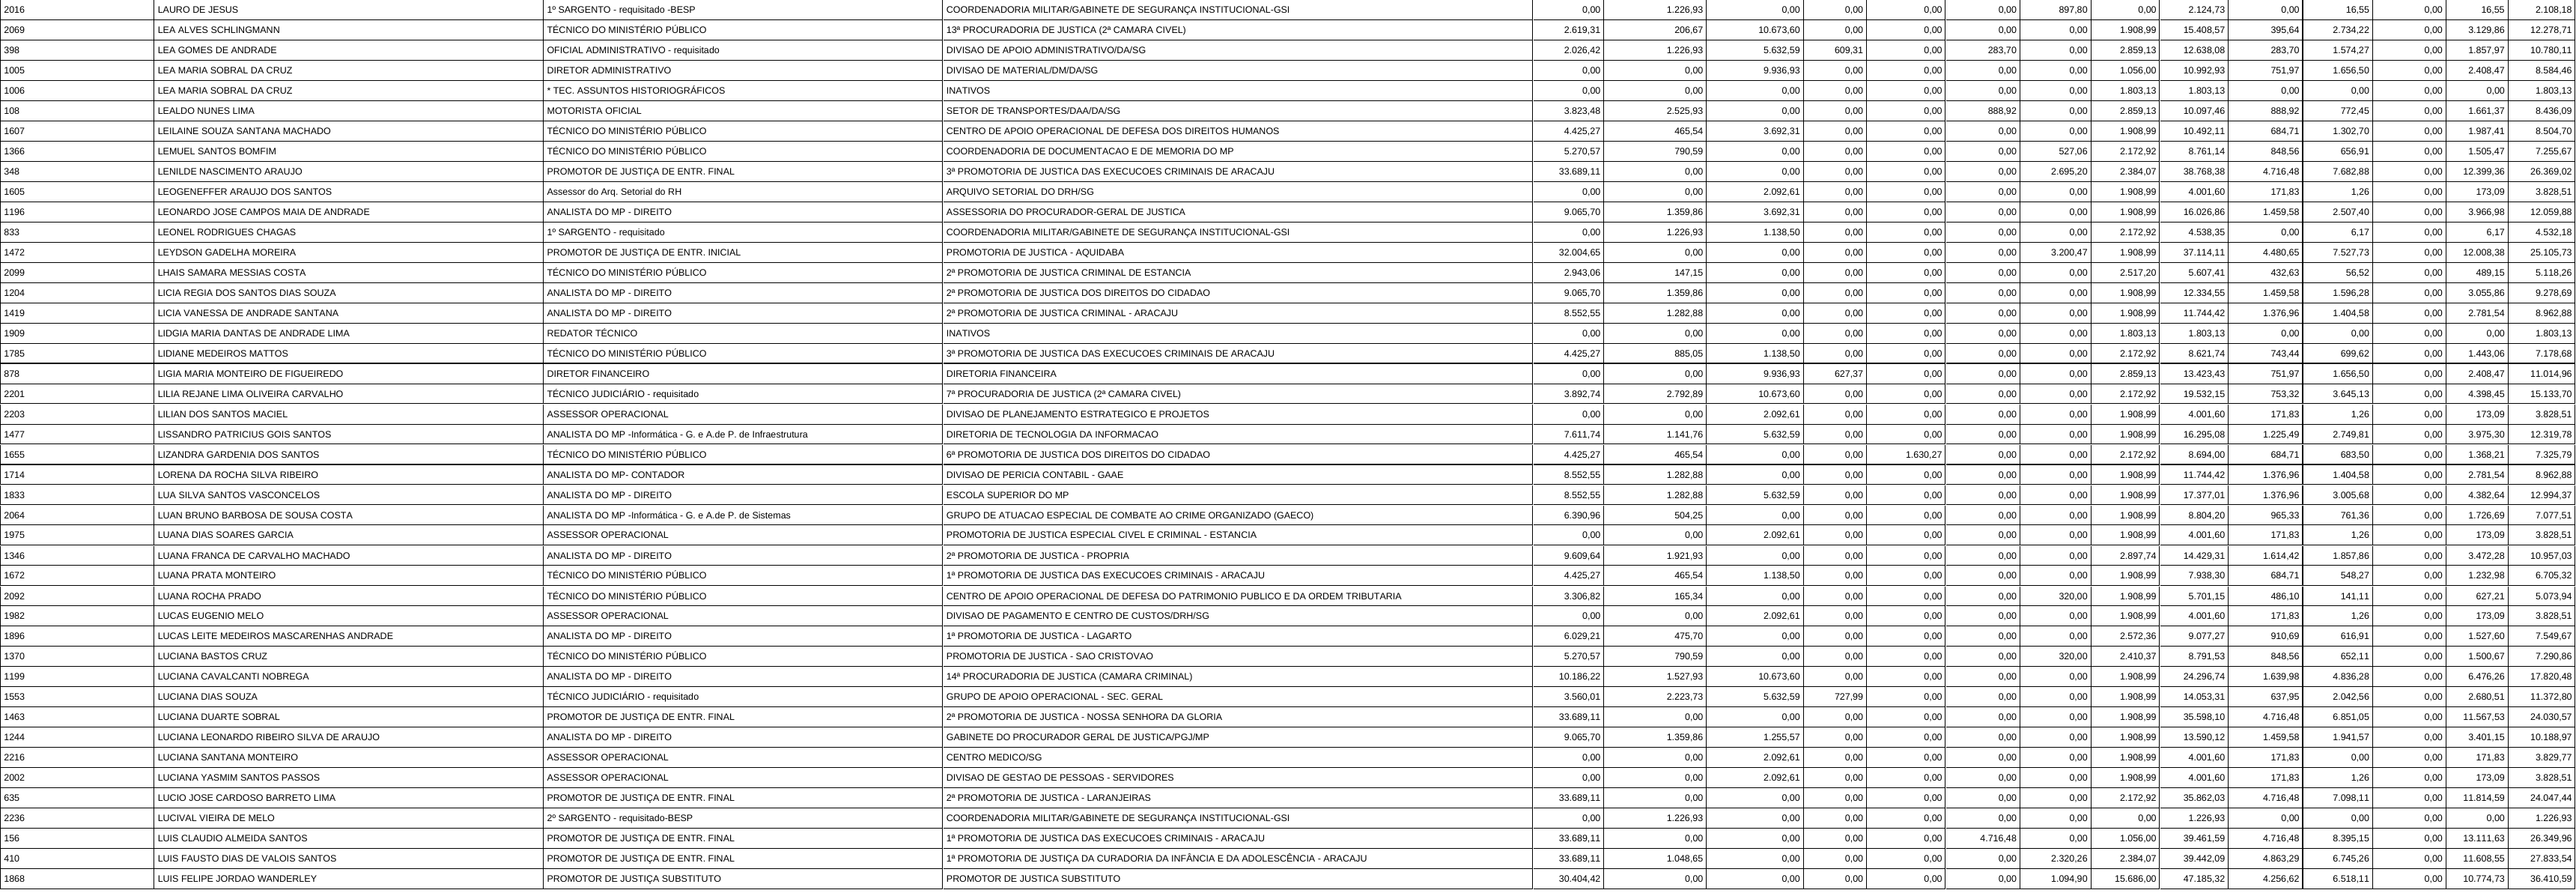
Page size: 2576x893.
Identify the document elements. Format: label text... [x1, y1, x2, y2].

table_cell 0,00 [2373, 445, 2446, 464]
table_cell 1.368,21 [2446, 445, 2508, 464]
table_cell TÉCNICO DO MINISTÉRIO PÚBLICO [544, 587, 942, 605]
table_cell 0,00 [1867, 626, 1945, 646]
table_cell 2.092,61 [1707, 768, 1803, 787]
table_cell 0,00 [2373, 606, 2446, 626]
table_cell 0,00 [1804, 727, 1866, 747]
table_cell 3.828,51 [2509, 606, 2575, 626]
table_cell 24.030,57 [2509, 707, 2575, 727]
table_header 0,00 [1804, 0, 1866, 19]
table_cell 1,26 [2303, 182, 2372, 202]
table_cell 11.744,42 [2160, 465, 2228, 484]
table_cell 13.111,63 [2446, 829, 2508, 848]
table_cell 1.941,57 [2303, 727, 2372, 747]
table_cell ASSESSOR OPERACIONAL [544, 525, 942, 545]
table_cell ESCOLA SUPERIOR DO MP [944, 485, 1532, 504]
table_cell 4.001,60 [2160, 768, 2228, 787]
table_cell 465,54 [1604, 121, 1706, 141]
table_cell 885,05 [1604, 344, 1706, 363]
table_cell 0,00 [1707, 506, 1803, 524]
table_cell 4.398,45 [2446, 384, 2508, 403]
table_cell 33.689,11 [1534, 829, 1603, 848]
table_cell 2.897,74 [2092, 546, 2159, 565]
table_header 0,00 [1946, 0, 2020, 19]
table_cell 0,00 [2373, 344, 2446, 363]
table_cell 1.908,99 [2092, 506, 2159, 524]
table_cell 0,00 [2373, 202, 2446, 222]
table_cell 0,00 [2373, 405, 2446, 424]
table_cell 0,00 [1946, 869, 2020, 889]
table_cell 10.673,60 [1707, 20, 1803, 40]
table_cell 1896 [1, 626, 154, 646]
table_cell SETOR DE TRANSPORTES/DAA/DA/SG [944, 101, 1532, 121]
table_cell 35.862,03 [2160, 788, 2228, 808]
table_cell 0,00 [2303, 81, 2372, 100]
table_cell 38.768,38 [2160, 162, 2228, 181]
table_cell 833 [1, 223, 154, 242]
table_cell 0,00 [1867, 283, 1945, 303]
table_cell 0,00 [1707, 808, 1803, 828]
table_cell 751,97 [2229, 364, 2302, 384]
table_cell 878 [1, 364, 154, 384]
table_cell 4.001,60 [2160, 525, 2228, 545]
table_cell 3.129,86 [2446, 20, 2508, 40]
table_cell DIVISAO DE APOIO ADMINISTRATIVO/DA/SG [944, 40, 1532, 60]
table_cell 0,00 [1604, 829, 1706, 848]
table_cell 0,00 [2373, 81, 2446, 100]
table_cell 965,33 [2229, 506, 2302, 524]
table_header 0,00 [1534, 0, 1603, 19]
table_cell 4.538,35 [2160, 223, 2228, 242]
table_cell 0,00 [1707, 303, 1803, 323]
table_cell 32.004,65 [1534, 243, 1603, 262]
table_cell 0,00 [1804, 344, 1866, 363]
table_cell 11.608,55 [2446, 849, 2508, 868]
table_cell 1ª PROMOTORIA DE JUSTIÇA DA CURADORIA DA INFÂNCIA E DA ADOLESCÊNCIA - ARACAJU [944, 849, 1532, 868]
table_cell 0,00 [2373, 525, 2446, 545]
table_cell 1472 [1, 243, 154, 262]
table_cell 2.320,26 [2020, 849, 2091, 868]
table_cell 0,00 [1804, 81, 1866, 100]
table_cell 0,00 [1804, 243, 1866, 262]
table_cell 0,00 [1534, 405, 1603, 424]
table_cell 171,83 [2229, 768, 2302, 787]
table_cell 0,00 [1804, 263, 1866, 282]
table_cell 147,15 [1604, 263, 1706, 282]
table_cell 0,00 [1867, 647, 1945, 666]
table_cell 4.863,29 [2229, 849, 2302, 868]
table_cell 0,00 [2373, 223, 2446, 242]
table_cell LEONEL RODRIGUES CHAGAS [154, 223, 543, 242]
table_cell 4.480,65 [2229, 243, 2302, 262]
table_cell 2.943,06 [1534, 263, 1603, 282]
table_cell 13.590,12 [2160, 727, 2228, 747]
table_cell 0,00 [1946, 364, 2020, 384]
table_cell 4.382,64 [2446, 485, 2508, 504]
table_cell 283,70 [2229, 40, 2302, 60]
table_cell 0,00 [2020, 788, 2091, 808]
table_cell 0,00 [2373, 647, 2446, 666]
table_cell 0,00 [2229, 808, 2302, 828]
table_cell 0,00 [2373, 324, 2446, 343]
table_cell 9.278,69 [2509, 283, 2575, 303]
table_cell 609,31 [1804, 40, 1866, 60]
table_cell 1.908,99 [2092, 485, 2159, 504]
table_cell 1.630,27 [1867, 445, 1945, 464]
table_cell 0,00 [1804, 202, 1866, 222]
table_cell 465,54 [1604, 566, 1706, 585]
table_cell 0,00 [1867, 364, 1945, 384]
table_cell 4.001,60 [2160, 182, 2228, 202]
table_cell 0,00 [1804, 748, 1866, 767]
table_cell 2ª PROMOTORIA DE JUSTICA - LARANJEIRAS [944, 788, 1532, 808]
table_cell 1.908,99 [2092, 202, 2159, 222]
table_cell LEONARDO JOSE CAMPOS MAIA DE ANDRADE [154, 202, 543, 222]
table_cell 5.632,59 [1707, 40, 1803, 60]
table_cell 0,00 [1946, 587, 2020, 605]
table_header 1º SARGENTO - requisitado -BESP [544, 0, 942, 19]
table_cell 1.656,50 [2303, 364, 2372, 384]
table_cell 0,00 [1804, 525, 1866, 545]
table_cell 1.908,99 [2092, 182, 2159, 202]
table_cell 0,00 [2373, 303, 2446, 323]
table_cell 0,00 [2373, 61, 2446, 80]
table_cell TÉCNICO DO MINISTÉRIO PÚBLICO [544, 445, 942, 464]
table_cell 1.908,99 [2092, 20, 2159, 40]
table_cell 0,00 [1946, 445, 2020, 464]
table_cell 1.908,99 [2092, 727, 2159, 747]
table_cell 0,00 [1867, 727, 1945, 747]
table_cell 171,83 [2446, 748, 2508, 767]
table_cell 0,00 [1534, 182, 1603, 202]
table_cell 0,00 [2373, 162, 2446, 181]
table_cell 0,00 [2373, 364, 2446, 384]
table_cell 0,00 [1867, 121, 1945, 141]
table_cell 0,00 [1707, 587, 1803, 605]
table_cell 395,64 [2229, 20, 2302, 40]
table_cell 0,00 [1946, 788, 2020, 808]
table_cell 486,10 [2229, 587, 2302, 605]
table_cell 171,83 [2229, 525, 2302, 545]
table_cell 10.774,73 [2446, 869, 2508, 889]
table_cell 0,00 [2373, 566, 2446, 585]
table_cell 0,00 [1946, 566, 2020, 585]
table_cell 0,00 [2020, 465, 2091, 484]
table_cell 0,00 [1604, 606, 1706, 626]
table_cell 2.749,81 [2303, 425, 2372, 444]
table_cell 4.425,27 [1534, 445, 1603, 464]
table_cell LEYDSON GADELHA MOREIRA [154, 243, 543, 262]
table_cell 1.138,50 [1707, 566, 1803, 585]
table_cell ANALISTA DO MP -Informática - G. e A.de P. de Infraestrutura [544, 425, 942, 444]
table_cell 0,00 [2373, 587, 2446, 605]
table_cell 0,00 [2373, 788, 2446, 808]
table_cell INATIVOS [944, 324, 1532, 343]
table_cell 2.680,51 [2446, 687, 2508, 706]
table_cell 0,00 [2373, 808, 2446, 828]
table_cell 656,91 [2303, 142, 2372, 161]
table_cell OFICIAL ADMINISTRATIVO - requisitado [544, 40, 942, 60]
table_cell 1.987,41 [2446, 121, 2508, 141]
table_cell 24.047,44 [2509, 788, 2575, 808]
table_cell ANALISTA DO MP - DIREITO [544, 303, 942, 323]
table_cell 0,00 [2020, 525, 2091, 545]
table_cell 0,00 [1867, 587, 1945, 605]
table_cell 0,00 [1604, 324, 1706, 343]
table_cell 10.492,11 [2160, 121, 2228, 141]
table_cell 0,00 [1707, 647, 1803, 666]
table_header 2.108,18 [2509, 0, 2575, 19]
table_cell 1.282,88 [1604, 465, 1706, 484]
table_header 16,55 [2446, 0, 2508, 19]
table_cell 0,00 [2020, 364, 2091, 384]
table_cell 5.607,41 [2160, 263, 2228, 282]
table_cell 0,00 [1946, 727, 2020, 747]
table_cell 0,00 [1707, 788, 1803, 808]
table_cell 0,00 [1946, 485, 2020, 504]
table_cell 15.686,00 [2092, 869, 2159, 889]
table_cell 2.172,92 [2092, 344, 2159, 363]
table_cell 2.092,61 [1707, 748, 1803, 767]
table_cell 1.857,86 [2303, 546, 2372, 565]
table_header 897,80 [2020, 0, 2091, 19]
table_cell 39.442,09 [2160, 849, 2228, 868]
table_cell 1.141,76 [1604, 425, 1706, 444]
table_cell 173,09 [2446, 405, 2508, 424]
table_cell 0,00 [1946, 324, 2020, 343]
table_cell LUCIANA SANTANA MONTEIRO [154, 748, 543, 767]
table_cell 0,00 [1867, 324, 1945, 343]
table_cell 1.404,58 [2303, 465, 2372, 484]
table_cell 173,09 [2446, 525, 2508, 545]
table_cell 0,00 [1604, 243, 1706, 262]
table_cell TÉCNICO DO MINISTÉRIO PÚBLICO [544, 263, 942, 282]
table_cell 4.716,48 [2229, 162, 2302, 181]
table_cell 1982 [1, 606, 154, 626]
table_cell 1.908,99 [2092, 283, 2159, 303]
table_cell 4.425,27 [1534, 121, 1603, 141]
table_cell 0,00 [2303, 748, 2372, 767]
table_cell 504,25 [1604, 506, 1706, 524]
table_cell 0,00 [1534, 748, 1603, 767]
table_cell 1.505,47 [2446, 142, 2508, 161]
table_cell 0,00 [1946, 748, 2020, 767]
table_cell 0,00 [2020, 566, 2091, 585]
table_cell LUCAS LEITE MEDEIROS MASCARENHAS ANDRADE [154, 626, 543, 646]
table_cell CENTRO MEDICO/SG [944, 748, 1532, 767]
table_cell 0,00 [1946, 606, 2020, 626]
table_cell 1244 [1, 727, 154, 747]
table_cell 2.092,61 [1707, 525, 1803, 545]
table_cell 0,00 [1707, 243, 1803, 262]
table_cell 0,00 [2020, 748, 2091, 767]
table_cell COORDENADORIA MILITAR/GABINETE DE SEGURANÇA INSTITUCIONAL-GSI [944, 223, 1532, 242]
table_cell 1.574,27 [2303, 40, 2372, 60]
table_cell 108 [1, 101, 154, 121]
table_cell 0,00 [1604, 182, 1706, 202]
table_cell 0,00 [1867, 384, 1945, 403]
table_cell 0,00 [1534, 81, 1603, 100]
table_cell 1ª PROMOTORIA DE JUSTICA - LAGARTO [944, 626, 1532, 646]
table_cell 0,00 [1804, 647, 1866, 666]
table_cell 1607 [1, 121, 154, 141]
table_cell 888,92 [1946, 101, 2020, 121]
table_cell 0,00 [2020, 202, 2091, 222]
table_cell 3.645,13 [2303, 384, 2372, 403]
table_cell 15.408,57 [2160, 20, 2228, 40]
table_cell DIVISAO DE PERICIA CONTABIL - GAAE [944, 465, 1532, 484]
table_cell 0,00 [1867, 20, 1945, 40]
table_cell 26.369,02 [2509, 162, 2575, 181]
table_cell 0,00 [1867, 707, 1945, 727]
table_cell LUANA DIAS SOARES GARCIA [154, 525, 543, 545]
table_cell 17.820,48 [2509, 667, 2575, 686]
table_cell LUCIANA DUARTE SOBRAL [154, 707, 543, 727]
table_cell 0,00 [1707, 324, 1803, 343]
table_cell 4.836,28 [2303, 667, 2372, 686]
table_cell 0,00 [2020, 707, 2091, 727]
table_cell 0,00 [1804, 142, 1866, 161]
table_cell 1.302,70 [2303, 121, 2372, 141]
table_cell 1005 [1, 61, 154, 80]
table_cell INATIVOS [944, 81, 1532, 100]
table_cell 4.716,48 [2229, 707, 2302, 727]
table_cell 1366 [1, 142, 154, 161]
table_cell 1.803,13 [2160, 324, 2228, 343]
table_cell ANALISTA DO MP - DIREITO [544, 727, 942, 747]
table_cell 0,00 [2373, 707, 2446, 727]
table_cell 0,00 [1867, 788, 1945, 808]
table_cell LEMUEL SANTOS BOMFIM [154, 142, 543, 161]
table_cell 2.172,92 [2092, 445, 2159, 464]
table_cell LUCIO JOSE CARDOSO BARRETO LIMA [154, 788, 543, 808]
table_cell 0,00 [2373, 283, 2446, 303]
table_cell 0,00 [1946, 667, 2020, 686]
table_cell 12.278,71 [2509, 20, 2575, 40]
table_cell 0,00 [1946, 808, 2020, 828]
table_cell 4.425,27 [1534, 344, 1603, 363]
table_cell 3.472,28 [2446, 546, 2508, 565]
table_cell 2.172,92 [2092, 223, 2159, 242]
table_cell 1553 [1, 687, 154, 706]
table_cell 0,00 [2020, 808, 2091, 828]
table_cell 3.005,68 [2303, 485, 2372, 504]
table_cell 0,00 [1804, 182, 1866, 202]
table_cell 1.056,00 [2092, 61, 2159, 80]
table_cell 1.226,93 [2160, 808, 2228, 828]
table_cell 616,91 [2303, 626, 2372, 646]
table_cell 12.334,55 [2160, 283, 2228, 303]
table_cell 1.908,99 [2092, 405, 2159, 424]
table_cell 0,00 [1804, 626, 1866, 646]
table_cell 8.962,88 [2509, 303, 2575, 323]
table_cell 0,00 [1946, 707, 2020, 727]
table_cell 0,00 [1867, 243, 1945, 262]
table_cell 10.673,60 [1707, 384, 1803, 403]
table_cell 5.632,59 [1707, 425, 1803, 444]
table_cell 0,00 [2373, 142, 2446, 161]
table_cell 1.908,99 [2092, 667, 2159, 686]
table_cell LUANA PRATA MONTEIRO [154, 566, 543, 585]
table_cell 8.962,88 [2509, 465, 2575, 484]
table_cell 0,00 [1707, 626, 1803, 646]
table_cell 206,67 [1604, 20, 1706, 40]
table_header COORDENADORIA MILITAR/GABINETE DE SEGURANÇA INSTITUCIONAL-GSI [944, 0, 1532, 19]
table_cell LILIAN DOS SANTOS MACIEL [154, 405, 543, 424]
table_cell 0,00 [2373, 829, 2446, 848]
table_cell 1.459,58 [2229, 727, 2302, 747]
table_cell 0,00 [1946, 525, 2020, 545]
table_cell LUA SILVA SANTOS VASCONCELOS [154, 485, 543, 504]
table_cell 8.436,09 [2509, 101, 2575, 121]
table_cell 0,00 [2020, 687, 2091, 706]
table_cell 0,00 [2373, 243, 2446, 262]
table_cell 0,00 [1867, 849, 1945, 868]
table_cell 4.716,48 [2229, 788, 2302, 808]
table_cell 0,00 [2446, 324, 2508, 343]
table_cell 0,00 [2446, 808, 2508, 828]
table_cell 1006 [1, 81, 154, 100]
table_cell 1204 [1, 283, 154, 303]
table_cell 0,00 [1946, 162, 2020, 181]
table_cell 0,00 [2229, 81, 2302, 100]
table_cell ASSESSOR OPERACIONAL [544, 606, 942, 626]
table_cell 0,00 [1804, 506, 1866, 524]
table_cell LHAIS SAMARA MESSIAS COSTA [154, 263, 543, 282]
table_cell 0,00 [2020, 263, 2091, 282]
table_cell 727,99 [1804, 687, 1866, 706]
table_cell 527,06 [2020, 142, 2091, 161]
table_cell Assessor do Arq. Setorial do RH [544, 182, 942, 202]
table_cell 2.572,36 [2092, 626, 2159, 646]
table_cell 1.803,13 [2160, 81, 2228, 100]
table_cell 1605 [1, 182, 154, 202]
table_cell LIZANDRA GARDENIA DOS SANTOS [154, 445, 543, 464]
table_cell LUAN BRUNO BARBOSA DE SOUSA COSTA [154, 506, 543, 524]
table_cell 0,00 [2373, 667, 2446, 686]
table_cell 7.527,73 [2303, 243, 2372, 262]
table_cell 56,52 [2303, 263, 2372, 282]
table_cell TÉCNICO JUDICIÁRIO - requisitado [544, 687, 942, 706]
table_cell 1.500,67 [2446, 647, 2508, 666]
table_cell 1ª PROMOTORIA DE JUSTICA DAS EXECUCOES CRIMINAIS - ARACAJU [944, 829, 1532, 848]
table_cell 0,00 [1804, 485, 1866, 504]
table_cell 16.295,08 [2160, 425, 2228, 444]
table_cell 637,95 [2229, 687, 2302, 706]
table_cell 888,92 [2229, 101, 2302, 121]
table_cell ASSESSORIA DO PROCURADOR-GERAL DE JUSTICA [944, 202, 1532, 222]
table_cell ANALISTA DO MP - DIREITO [544, 546, 942, 565]
table_cell 0,00 [2020, 768, 2091, 787]
table_cell 1.282,88 [1604, 303, 1706, 323]
table_cell 0,00 [2373, 506, 2446, 524]
table_cell 173,09 [2446, 182, 2508, 202]
table_cell 0,00 [1604, 81, 1706, 100]
table_cell 2ª PROMOTORIA DE JUSTICA CRIMINAL - ARACAJU [944, 303, 1532, 323]
table_cell 0,00 [1946, 344, 2020, 363]
table_cell 0,00 [1946, 425, 2020, 444]
table_cell 7.611,74 [1534, 425, 1603, 444]
table_cell 10.957,03 [2509, 546, 2575, 565]
table_cell TÉCNICO DO MINISTÉRIO PÚBLICO [544, 647, 942, 666]
table_cell DIRETOR ADMINISTRATIVO [544, 61, 942, 80]
table_cell 348 [1, 162, 154, 181]
table_cell 7ª PROCURADORIA DE JUSTICA (2ª CAMARA CIVEL) [944, 384, 1532, 403]
table_cell 0,00 [2020, 485, 2091, 504]
table_cell 0,00 [1867, 405, 1945, 424]
table_cell 320,00 [2020, 647, 2091, 666]
table_cell 627,37 [1804, 364, 1866, 384]
table_cell 0,00 [1867, 61, 1945, 80]
table_cell 1.359,86 [1604, 283, 1706, 303]
table_cell 0,00 [2092, 808, 2159, 828]
table_cell 7.077,51 [2509, 506, 2575, 524]
table_cell 0,00 [1604, 869, 1706, 889]
table_cell 9.065,70 [1534, 202, 1603, 222]
table_cell 11.744,42 [2160, 303, 2228, 323]
table_cell ANALISTA DO MP - DIREITO [544, 667, 942, 686]
table_cell 9.936,93 [1707, 61, 1803, 80]
table_cell 0,00 [1804, 162, 1866, 181]
table_cell 1975 [1, 525, 154, 545]
table_cell 10.186,22 [1534, 667, 1603, 686]
table_cell ASSESSOR OPERACIONAL [544, 405, 942, 424]
table_cell 320,00 [2020, 587, 2091, 605]
table_cell 7.255,67 [2509, 142, 2575, 161]
table_cell 13.423,43 [2160, 364, 2228, 384]
table_cell TÉCNICO DO MINISTÉRIO PÚBLICO [544, 121, 942, 141]
table_cell 2.408,47 [2446, 364, 2508, 384]
table_cell PROMOTOR DE JUSTIÇA DE ENTR. INICIAL [544, 243, 942, 262]
table_cell LORENA DA ROCHA SILVA RIBEIRO [154, 465, 543, 484]
table_cell 3ª PROMOTORIA DE JUSTICA DAS EXECUCOES CRIMINAIS DE ARACAJU [944, 344, 1532, 363]
table_cell 8.552,55 [1534, 485, 1603, 504]
table_cell 1833 [1, 485, 154, 504]
table_cell 7.290,86 [2509, 647, 2575, 666]
table_cell 0,00 [2303, 324, 2372, 343]
table_cell 0,00 [1707, 546, 1803, 565]
table_cell 1477 [1, 425, 154, 444]
table_cell 0,00 [1604, 707, 1706, 727]
table_cell 1.359,86 [1604, 727, 1706, 747]
table_header 0,00 [2092, 0, 2159, 19]
table_cell 12.059,88 [2509, 202, 2575, 222]
table_cell 0,00 [1867, 263, 1945, 282]
table_header 2.124,73 [2160, 0, 2228, 19]
table_cell 2.507,40 [2303, 202, 2372, 222]
table_cell 6.390,96 [1534, 506, 1603, 524]
table_cell ANALISTA DO MP - DIREITO [544, 283, 942, 303]
table_cell 11.372,80 [2509, 687, 2575, 706]
table_cell 1.656,50 [2303, 61, 2372, 80]
table_cell 6.518,11 [2303, 869, 2372, 889]
table_cell 2.859,13 [2092, 364, 2159, 384]
table_cell 1,26 [2303, 525, 2372, 545]
table_cell 3.828,51 [2509, 405, 2575, 424]
table_cell 0,00 [1867, 40, 1945, 60]
table_cell 0,00 [1946, 202, 2020, 222]
table_header 0,00 [2373, 0, 2446, 19]
table_cell LUCAS EUGENIO MELO [154, 606, 543, 626]
table_cell 6.029,21 [1534, 626, 1603, 646]
table_cell 0,00 [2020, 445, 2091, 464]
table_cell 9.077,27 [2160, 626, 2228, 646]
table_cell 2.042,56 [2303, 687, 2372, 706]
table_cell 0,00 [1867, 162, 1945, 181]
table_cell * TEC. ASSUNTOS HISTORIOGRÁFICOS [544, 81, 942, 100]
table_cell LEALDO NUNES LIMA [154, 101, 543, 121]
table_cell 0,00 [1604, 364, 1706, 384]
table_cell 5.073,94 [2509, 587, 2575, 605]
table_cell 1.443,06 [2446, 344, 2508, 363]
table_cell ARQUIVO SETORIAL DO DRH/SG [944, 182, 1532, 202]
table_cell 465,54 [1604, 445, 1706, 464]
table_cell 3ª PROMOTORIA DE JUSTICA DAS EXECUCOES CRIMINAIS DE ARACAJU [944, 162, 1532, 181]
table_cell 1868 [1, 869, 154, 889]
table_cell 0,00 [1867, 81, 1945, 100]
table_cell ASSESSOR OPERACIONAL [544, 748, 942, 767]
table_cell 1.225,49 [2229, 425, 2302, 444]
table_cell 1.908,99 [2092, 687, 2159, 706]
table_cell COORDENADORIA DE DOCUMENTACAO E DE MEMORIA DO MP [944, 142, 1532, 161]
table_cell 0,00 [1867, 202, 1945, 222]
table_cell 12.994,37 [2509, 485, 2575, 504]
table_cell 2.026,42 [1534, 40, 1603, 60]
table_cell 0,00 [2303, 808, 2372, 828]
table_cell 1.857,97 [2446, 40, 2508, 60]
table_cell 2.792,89 [1604, 384, 1706, 403]
table_cell 0,00 [1604, 405, 1706, 424]
table_cell 0,00 [1946, 303, 2020, 323]
table_cell LUANA FRANCA DE CARVALHO MACHADO [154, 546, 543, 565]
table_cell 33.689,11 [1534, 707, 1603, 727]
table_cell 4.716,48 [1946, 829, 2020, 848]
table_cell 2216 [1, 748, 154, 767]
table_cell 0,00 [1804, 768, 1866, 787]
table_cell 1196 [1, 202, 154, 222]
table_cell DIVISAO DE GESTAO DE PESSOAS - SERVIDORES [944, 768, 1532, 787]
table_cell MOTORISTA OFICIAL [544, 101, 942, 121]
table_cell 0,00 [2373, 626, 2446, 646]
table_cell 0,00 [1867, 869, 1945, 889]
table_cell 1.908,99 [2092, 707, 2159, 727]
table_cell 1.908,99 [2092, 525, 2159, 545]
table_cell 0,00 [2020, 101, 2091, 121]
table_cell 1672 [1, 566, 154, 585]
table_cell 11.567,53 [2446, 707, 2508, 727]
table_cell 0,00 [1804, 849, 1866, 868]
table_cell 6.476,26 [2446, 667, 2508, 686]
table_cell 14ª PROCURADORIA DE JUSTICA (CAMARA CRIMINAL) [944, 667, 1532, 686]
table_cell 0,00 [1867, 506, 1945, 524]
table_cell 1.527,60 [2446, 626, 2508, 646]
table_cell LEA MARIA SOBRAL DA CRUZ [154, 81, 543, 100]
table_cell 0,00 [1804, 101, 1866, 121]
table_cell 1655 [1, 445, 154, 464]
table_cell 0,00 [1604, 162, 1706, 181]
table_cell 8.584,46 [2509, 61, 2575, 80]
table_cell 1.908,99 [2092, 748, 2159, 767]
table_cell LUCIANA BASTOS CRUZ [154, 647, 543, 666]
table_cell 1.359,86 [1604, 202, 1706, 222]
table_cell 1.138,50 [1707, 344, 1803, 363]
table_cell GRUPO DE APOIO OPERACIONAL - SEC. GERAL [944, 687, 1532, 706]
table_cell DIRETORIA DE TECNOLOGIA DA INFORMACAO [944, 425, 1532, 444]
table_cell LIDIANE MEDEIROS MATTOS [154, 344, 543, 363]
table_cell 3.828,51 [2509, 525, 2575, 545]
table_cell 1370 [1, 647, 154, 666]
table_cell TÉCNICO DO MINISTÉRIO PÚBLICO [544, 20, 942, 40]
table_cell 0,00 [2373, 687, 2446, 706]
table_cell 0,00 [2020, 303, 2091, 323]
table_cell 19.532,15 [2160, 384, 2228, 403]
table_cell 0,00 [1604, 525, 1706, 545]
table_cell DIRETORIA FINANCEIRA [944, 364, 1532, 384]
table_cell 1714 [1, 465, 154, 484]
table_cell 0,00 [1867, 768, 1945, 787]
table_cell 3.200,47 [2020, 243, 2091, 262]
table_cell 0,00 [1534, 324, 1603, 343]
table_cell 8.395,15 [2303, 829, 2372, 848]
table_cell 2.172,92 [2092, 142, 2159, 161]
table_cell 1,26 [2303, 768, 2372, 787]
table_cell 0,00 [1707, 707, 1803, 727]
table_cell 5.270,57 [1534, 647, 1603, 666]
table_cell PROMOTORIA DE JUSTICA - SAO CRISTOVAO [944, 647, 1532, 666]
table_cell 0,00 [1604, 748, 1706, 767]
table_cell 16.026,86 [2160, 202, 2228, 222]
table_cell ANALISTA DO MP- CONTADOR [544, 465, 942, 484]
table_cell 7.682,88 [2303, 162, 2372, 181]
table_cell 4.532,18 [2509, 223, 2575, 242]
table_cell 0,00 [1946, 405, 2020, 424]
table_cell PROMOTORIA DE JUSTICA ESPECIAL CIVEL E CRIMINAL - ESTANCIA [944, 525, 1532, 545]
table_cell 1.404,58 [2303, 303, 2372, 323]
table_cell 684,71 [2229, 121, 2302, 141]
table_cell PROMOTOR DE JUSTICA SUBSTITUTO [944, 869, 1532, 889]
table_cell 15.133,70 [2509, 384, 2575, 403]
table_cell 0,00 [2020, 20, 2091, 40]
table_cell 2.092,61 [1707, 182, 1803, 202]
table_cell 1.908,99 [2092, 303, 2159, 323]
table_cell 0,00 [1804, 788, 1866, 808]
table_cell 1.048,65 [1604, 849, 1706, 868]
table_cell 1.803,13 [2092, 81, 2159, 100]
table_cell 0,00 [1534, 808, 1603, 828]
table_cell 0,00 [1804, 405, 1866, 424]
table_cell 2.859,13 [2092, 101, 2159, 121]
table_cell 0,00 [2020, 121, 2091, 141]
table_cell 2.781,54 [2446, 303, 2508, 323]
table_cell 8.504,70 [2509, 121, 2575, 141]
table_cell PROMOTORIA DE JUSTICA - AQUIDABA [944, 243, 1532, 262]
table_cell 0,00 [1604, 61, 1706, 80]
table_cell LENILDE NASCIMENTO ARAUJO [154, 162, 543, 181]
table_cell 10.780,11 [2509, 40, 2575, 60]
table_cell 2.619,31 [1534, 20, 1603, 40]
table_cell 2.223,73 [1604, 687, 1706, 706]
table_cell GRUPO DE ATUACAO ESPECIAL DE COMBATE AO CRIME ORGANIZADO (GAECO) [944, 506, 1532, 524]
table_cell 12.319,78 [2509, 425, 2575, 444]
table_cell 14.053,31 [2160, 687, 2228, 706]
table_cell 8.552,55 [1534, 303, 1603, 323]
table_cell 683,50 [2303, 445, 2372, 464]
table_cell 0,00 [2020, 425, 2091, 444]
table_cell LEOGENEFFER ARAUJO DOS SANTOS [154, 182, 543, 202]
table_cell 1.639,98 [2229, 667, 2302, 686]
table_cell 173,09 [2446, 606, 2508, 626]
table_cell 0,00 [1946, 243, 2020, 262]
table_cell 0,00 [1867, 425, 1945, 444]
table_cell 0,00 [1867, 465, 1945, 484]
table_cell 0,00 [1867, 546, 1945, 565]
table_cell 37.114,11 [2160, 243, 2228, 262]
table_cell 10.992,93 [2160, 61, 2228, 80]
table_cell 9.609,64 [1534, 546, 1603, 565]
table_cell 0,00 [1804, 869, 1866, 889]
table_cell 1.527,93 [1604, 667, 1706, 686]
table_cell 2099 [1, 263, 154, 282]
table_cell 9.065,70 [1534, 283, 1603, 303]
table_cell 0,00 [1867, 808, 1945, 828]
table_cell 171,83 [2229, 606, 2302, 626]
table_cell 0,00 [1867, 748, 1945, 767]
table_header 1.226,93 [1604, 0, 1706, 19]
table_cell 36.410,59 [2509, 869, 2575, 889]
table_cell 0,00 [2373, 384, 2446, 403]
table_cell 2064 [1, 506, 154, 524]
table_cell 0,00 [2373, 748, 2446, 767]
table_cell 2.172,92 [2092, 384, 2159, 403]
table_cell 2.408,47 [2446, 61, 2508, 80]
table_cell 0,00 [1707, 445, 1803, 464]
table_cell 848,56 [2229, 142, 2302, 161]
table_cell 635 [1, 788, 154, 808]
table_cell 1,26 [2303, 405, 2372, 424]
table_cell PROMOTOR DE JUSTIÇA DE ENTR. FINAL [544, 829, 942, 848]
table_cell 0,00 [1946, 849, 2020, 868]
table_cell 753,32 [2229, 384, 2302, 403]
table_cell 0,00 [2373, 263, 2446, 282]
table_cell 0,00 [1804, 324, 1866, 343]
table_cell 0,00 [1867, 525, 1945, 545]
table_cell 2.092,61 [1707, 405, 1803, 424]
table_cell 156 [1, 829, 154, 848]
table_header 0,00 [2229, 0, 2302, 19]
table_cell 0,00 [1946, 546, 2020, 565]
table_cell 0,00 [1804, 223, 1866, 242]
table_cell 3.828,51 [2509, 768, 2575, 787]
table_cell 0,00 [1946, 647, 2020, 666]
table_cell 12.399,36 [2446, 162, 2508, 181]
table_cell 4.001,60 [2160, 748, 2228, 767]
table_cell 0,00 [2373, 727, 2446, 747]
table_cell 0,00 [1867, 344, 1945, 363]
table_cell 1.459,58 [2229, 202, 2302, 222]
table_cell 2.384,07 [2092, 162, 2159, 181]
table_cell 0,00 [2373, 546, 2446, 565]
table_cell 3.401,15 [2446, 727, 2508, 747]
table_cell 171,83 [2229, 182, 2302, 202]
table_cell 8.761,14 [2160, 142, 2228, 161]
table_cell 4.425,27 [1534, 566, 1603, 585]
table_cell 0,00 [1804, 465, 1866, 484]
table_cell ANALISTA DO MP - DIREITO [544, 202, 942, 222]
table_cell 1346 [1, 546, 154, 565]
table_cell 3.828,51 [2509, 182, 2575, 202]
table_cell 33.689,11 [1534, 788, 1603, 808]
table_cell 398 [1, 40, 154, 60]
table_cell PROMOTOR DE JUSTIÇA DE ENTR. FINAL [544, 707, 942, 727]
table_cell 0,00 [2020, 182, 2091, 202]
table_cell 0,00 [1804, 606, 1866, 626]
table_cell 1.726,69 [2446, 506, 2508, 524]
table_cell CENTRO DE APOIO OPERACIONAL DE DEFESA DO PATRIMONIO PUBLICO E DA ORDEM TRIBUTARIA [944, 587, 1532, 605]
table_cell LIGIA MARIA MONTEIRO DE FIGUEIREDO [154, 364, 543, 384]
table_cell 3.966,98 [2446, 202, 2508, 222]
table_cell 1.459,58 [2229, 283, 2302, 303]
table_cell 0,00 [1867, 485, 1945, 504]
table_cell 3.306,82 [1534, 587, 1603, 605]
table_cell LEILAINE SOUZA SANTANA MACHADO [154, 121, 543, 141]
table_cell 0,00 [1804, 384, 1866, 403]
table_cell 1.376,96 [2229, 303, 2302, 323]
table_cell 10.097,46 [2160, 101, 2228, 121]
table_cell LUANA ROCHA PRADO [154, 587, 543, 605]
table_cell 30.404,42 [1534, 869, 1603, 889]
table_cell 0,00 [1867, 142, 1945, 161]
table_cell 0,00 [1604, 788, 1706, 808]
table_cell 0,00 [1867, 182, 1945, 202]
table_cell LICIA VANESSA DE ANDRADE SANTANA [154, 303, 543, 323]
table_cell 0,00 [1804, 587, 1866, 605]
table_cell 2236 [1, 808, 154, 828]
table_cell 3.975,30 [2446, 425, 2508, 444]
table_cell 3.055,86 [2446, 283, 2508, 303]
table_cell LILIA REJANE LIMA OLIVEIRA CARVALHO [154, 384, 543, 403]
table_cell 4.256,62 [2229, 869, 2302, 889]
table_cell 2.517,20 [2092, 263, 2159, 282]
table_cell 0,00 [1946, 121, 2020, 141]
table_cell 0,00 [2020, 727, 2091, 747]
table_cell 1.908,99 [2092, 768, 2159, 787]
table_cell 33.689,11 [1534, 162, 1603, 181]
table_cell 0,00 [1946, 384, 2020, 403]
table_cell DIVISAO DE PAGAMENTO E CENTRO DE CUSTOS/DRH/SG [944, 606, 1532, 626]
table_cell 0,00 [2020, 223, 2091, 242]
table_cell 9.936,93 [1707, 364, 1803, 384]
table_cell 2.525,93 [1604, 101, 1706, 121]
table_cell 0,00 [1946, 223, 2020, 242]
table_cell 0,00 [2373, 101, 2446, 121]
table_cell 165,34 [1604, 587, 1706, 605]
table_cell 2ª PROMOTORIA DE JUSTICA - NOSSA SENHORA DA GLORIA [944, 707, 1532, 727]
table_cell 0,00 [2373, 465, 2446, 484]
table_cell DIRETOR FINANCEIRO [544, 364, 942, 384]
table_cell 1º SARGENTO - requisitado [544, 223, 942, 242]
table_cell 2203 [1, 405, 154, 424]
table_cell 33.689,11 [1534, 849, 1603, 868]
table_cell 24.296,74 [2160, 667, 2228, 686]
table_cell 699,62 [2303, 344, 2372, 363]
table_cell 47.185,32 [2160, 869, 2228, 889]
table_cell 10.673,60 [1707, 667, 1803, 686]
table_cell 0,00 [2020, 61, 2091, 80]
table_cell 0,00 [1707, 162, 1803, 181]
table_cell ASSESSOR OPERACIONAL [544, 768, 942, 787]
table_cell 25.105,73 [2509, 243, 2575, 262]
table_cell 1909 [1, 324, 154, 343]
table_cell 8.791,53 [2160, 647, 2228, 666]
table_cell LUCIANA LEONARDO RIBEIRO SILVA DE ARAUJO [154, 727, 543, 747]
table_cell 0,00 [1534, 364, 1603, 384]
table_cell 0,00 [2020, 546, 2091, 565]
table_cell 1.803,13 [2092, 324, 2159, 343]
table_cell 743,44 [2229, 344, 2302, 363]
table_cell 0,00 [2020, 283, 2091, 303]
table_cell 2ª PROMOTORIA DE JUSTICA - PROPRIA [944, 546, 1532, 565]
table_cell 1.908,99 [2092, 587, 2159, 605]
table_header 0,00 [1867, 0, 1945, 19]
table_cell 2.695,20 [2020, 162, 2091, 181]
table_cell 0,00 [1804, 707, 1866, 727]
table_cell 2.384,07 [2092, 849, 2159, 868]
table_cell 652,11 [2303, 647, 2372, 666]
table_cell REDATOR TÉCNICO [544, 324, 942, 343]
table_cell LEA MARIA SOBRAL DA CRUZ [154, 61, 543, 80]
table_cell 1.908,99 [2092, 243, 2159, 262]
table_cell 0,00 [2020, 344, 2091, 363]
table_cell 751,97 [2229, 61, 2302, 80]
table_cell 0,00 [1867, 687, 1945, 706]
table_cell 17.377,01 [2160, 485, 2228, 504]
table_cell 2.859,13 [2092, 40, 2159, 60]
table_cell 4.001,60 [2160, 405, 2228, 424]
table_cell 2.734,22 [2303, 20, 2372, 40]
table_cell 1.908,99 [2092, 465, 2159, 484]
table_cell TÉCNICO DO MINISTÉRIO PÚBLICO [544, 142, 942, 161]
table_cell 0,00 [2373, 485, 2446, 504]
table_header 16,55 [2303, 0, 2372, 19]
table_cell 10.188,97 [2509, 727, 2575, 747]
table_cell 1,26 [2303, 606, 2372, 626]
table_cell 1.255,57 [1707, 727, 1803, 747]
table_cell 8.804,20 [2160, 506, 2228, 524]
table_cell 0,00 [1707, 829, 1803, 848]
table_cell 0,00 [2020, 506, 2091, 524]
table_cell 1.226,93 [2509, 808, 2575, 828]
table_cell 27.833,54 [2509, 849, 2575, 868]
table_cell 13ª PROCURADORIA DE JUSTICA (2ª CAMARA CIVEL) [944, 20, 1532, 40]
table_cell 0,00 [1707, 283, 1803, 303]
table_cell 0,00 [1804, 61, 1866, 80]
table_cell 0,00 [1534, 768, 1603, 787]
table_cell ANALISTA DO MP - DIREITO [544, 485, 942, 504]
table_cell 0,00 [2446, 81, 2508, 100]
table_cell 0,00 [1946, 465, 2020, 484]
table_cell 1463 [1, 707, 154, 727]
table_cell 0,00 [1804, 667, 1866, 686]
table_cell 5.701,15 [2160, 587, 2228, 605]
table_cell LUCIANA YASMIM SANTOS PASSOS [154, 768, 543, 787]
table_cell 0,00 [1867, 101, 1945, 121]
table_cell 0,00 [2020, 40, 2091, 60]
table_cell PROMOTOR DE JUSTIÇA DE ENTR. FINAL [544, 788, 942, 808]
table_cell 8.552,55 [1534, 465, 1603, 484]
table_cell 0,00 [1534, 61, 1603, 80]
table_cell 0,00 [1946, 506, 2020, 524]
table_cell 627,21 [2446, 587, 2508, 605]
table_cell 0,00 [2020, 384, 2091, 403]
table_cell 548,27 [2303, 566, 2372, 585]
table_cell 0,00 [1707, 101, 1803, 121]
table_cell 5.270,57 [1534, 142, 1603, 161]
table_cell 0,00 [1946, 20, 2020, 40]
table_cell 0,00 [1804, 808, 1866, 828]
table_cell 475,70 [1604, 626, 1706, 646]
table_cell 4.716,48 [2229, 829, 2302, 848]
table_cell 2ª PROMOTORIA DE JUSTICA DOS DIREITOS DO CIDADAO [944, 283, 1532, 303]
table_cell 0,00 [1804, 445, 1866, 464]
table_cell 1.908,99 [2092, 121, 2159, 141]
table_cell TÉCNICO DO MINISTÉRIO PÚBLICO [544, 344, 942, 363]
table_cell 772,45 [2303, 101, 2372, 121]
table_cell 1ª PROMOTORIA DE JUSTICA DAS EXECUCOES CRIMINAIS - ARACAJU [944, 566, 1532, 585]
table_cell 6.851,05 [2303, 707, 2372, 727]
table_cell 1.908,99 [2092, 425, 2159, 444]
table_cell 0,00 [1707, 142, 1803, 161]
table_cell CENTRO DE APOIO OPERACIONAL DE DEFESA DOS DIREITOS HUMANOS [944, 121, 1532, 141]
table_cell TÉCNICO DO MINISTÉRIO PÚBLICO [544, 566, 942, 585]
table_cell PROMOTOR DE JUSTIÇA SUBSTITUTO [544, 869, 942, 889]
table_cell LUIS FELIPE JORDAO WANDERLEY [154, 869, 543, 889]
table_cell 432,63 [2229, 263, 2302, 282]
table_cell 0,00 [1804, 566, 1866, 585]
table_cell LUIS FAUSTO DIAS DE VALOIS SANTOS [154, 849, 543, 868]
table_cell 0,00 [1867, 667, 1945, 686]
table_cell 1.376,96 [2229, 465, 2302, 484]
table_cell 11.014,96 [2509, 364, 2575, 384]
table_cell 6.705,32 [2509, 566, 2575, 585]
table_cell 0,00 [1946, 142, 2020, 161]
table_cell 0,00 [1707, 465, 1803, 484]
table_cell 2.092,61 [1707, 606, 1803, 626]
table_cell 790,59 [1604, 647, 1706, 666]
table_cell 0,00 [1534, 606, 1603, 626]
table_cell DIVISAO DE MATERIAL/DM/DA/SG [944, 61, 1532, 80]
table_cell 0,00 [2020, 606, 2091, 626]
table_cell 0,00 [1867, 303, 1945, 323]
table_cell 3.823,48 [1534, 101, 1603, 121]
table_cell 1.803,13 [2509, 324, 2575, 343]
table_cell 14.429,31 [2160, 546, 2228, 565]
table_cell PROMOTOR DE JUSTIÇA DE ENTR. FINAL [544, 849, 942, 868]
table_cell 1.596,28 [2303, 283, 2372, 303]
table_cell TÉCNICO JUDICIÁRIO - requisitado [544, 384, 942, 403]
table_cell 5.118,26 [2509, 263, 2575, 282]
table_cell LIDGIA MARIA DANTAS DE ANDRADE LIMA [154, 324, 543, 343]
table_header LAURO DE JESUS [154, 0, 543, 19]
table_cell 1419 [1, 303, 154, 323]
table_cell 6.745,26 [2303, 849, 2372, 868]
table_cell 0,00 [1867, 566, 1945, 585]
table_cell 0,00 [2373, 121, 2446, 141]
table_cell 1.614,42 [2229, 546, 2302, 565]
table_cell 0,00 [1804, 829, 1866, 848]
table_cell 0,00 [1707, 81, 1803, 100]
table_cell 0,00 [2020, 667, 2091, 686]
table_cell DIVISAO DE PLANEJAMENTO ESTRATEGICO E PROJETOS [944, 405, 1532, 424]
table_cell 0,00 [1946, 768, 2020, 787]
table_cell 7.178,68 [2509, 344, 2575, 363]
table_cell 35.598,10 [2160, 707, 2228, 727]
table_cell 0,00 [1946, 81, 2020, 100]
table_header 0,00 [1707, 0, 1803, 19]
table_cell 0,00 [2373, 40, 2446, 60]
table_cell 1199 [1, 667, 154, 686]
table_cell 0,00 [2373, 869, 2446, 889]
table_cell 173,09 [2446, 768, 2508, 787]
table_cell 0,00 [1707, 849, 1803, 868]
table_cell LEA ALVES SCHLINGMANN [154, 20, 543, 40]
table_cell 0,00 [1946, 182, 2020, 202]
table_cell 2069 [1, 20, 154, 40]
table_cell 5.632,59 [1707, 687, 1803, 706]
table_cell 1.226,93 [1604, 40, 1706, 60]
table_cell 171,83 [2229, 748, 2302, 767]
table_cell 1.282,88 [1604, 485, 1706, 504]
table_cell 7.938,30 [2160, 566, 2228, 585]
table_cell 2.172,92 [2092, 788, 2159, 808]
table_cell 171,83 [2229, 405, 2302, 424]
table_cell 0,00 [1867, 223, 1945, 242]
table_cell 1.232,98 [2446, 566, 2508, 585]
table_cell 0,00 [2020, 405, 2091, 424]
table_cell 3.829,77 [2509, 748, 2575, 767]
table_cell LUCIANA CAVALCANTI NOBREGA [154, 667, 543, 686]
table_cell 2º SARGENTO - requisitado-BESP [544, 808, 942, 828]
table_cell 3.692,31 [1707, 121, 1803, 141]
table_cell 0,00 [2229, 223, 2302, 242]
table_cell ANALISTA DO MP -Informática - G. e A.de P. de Sistemas [544, 506, 942, 524]
table_cell 8.694,00 [2160, 445, 2228, 464]
table_cell 7.549,67 [2509, 626, 2575, 646]
table_cell 0,00 [2229, 324, 2302, 343]
table_cell GABINETE DO PROCURADOR GERAL DE JUSTICA/PGJ/MP [944, 727, 1532, 747]
table_header 2016 [1, 0, 154, 19]
table_cell 0,00 [1804, 20, 1866, 40]
table_cell 0,00 [2373, 768, 2446, 787]
table_cell 761,36 [2303, 506, 2372, 524]
table_cell 0,00 [1604, 768, 1706, 787]
table_cell LICIA REGIA DOS SANTOS DIAS SOUZA [154, 283, 543, 303]
table_cell 0,00 [2020, 626, 2091, 646]
table_cell 1.661,37 [2446, 101, 2508, 121]
table_cell 2201 [1, 384, 154, 403]
table_cell 12.638,08 [2160, 40, 2228, 60]
table_cell 1.094,90 [2020, 869, 2091, 889]
table_cell 1.921,93 [1604, 546, 1706, 565]
table_cell LUCIANA DIAS SOUZA [154, 687, 543, 706]
table_cell 0,00 [1946, 263, 2020, 282]
table_cell PROMOTOR DE JUSTIÇA DE ENTR. FINAL [544, 162, 942, 181]
table_cell 2ª PROMOTORIA DE JUSTICA CRIMINAL DE ESTANCIA [944, 263, 1532, 282]
table_cell 2.410,37 [2092, 647, 2159, 666]
table_cell 12.008,38 [2446, 243, 2508, 262]
table_cell 0,00 [2373, 425, 2446, 444]
table_cell 0,00 [1707, 869, 1803, 889]
table_cell 0,00 [1946, 626, 2020, 646]
table_cell 2.781,54 [2446, 465, 2508, 484]
table_cell ANALISTA DO MP - DIREITO [544, 626, 942, 646]
table_cell 1.226,93 [1604, 808, 1706, 828]
table_cell 910,69 [2229, 626, 2302, 646]
table_cell 3.560,01 [1534, 687, 1603, 706]
table_cell LEA GOMES DE ANDRADE [154, 40, 543, 60]
table_cell 0,00 [1804, 303, 1866, 323]
table_cell 848,56 [2229, 647, 2302, 666]
table_cell 1.056,00 [2092, 829, 2159, 848]
table_cell 26.349,96 [2509, 829, 2575, 848]
table_cell 6,17 [2446, 223, 2508, 242]
table_cell 0,00 [2020, 324, 2091, 343]
table_cell 0,00 [2373, 849, 2446, 868]
table_cell 0,00 [2373, 20, 2446, 40]
table_cell 2002 [1, 768, 154, 787]
table_cell 283,70 [1946, 40, 2020, 60]
table_cell 684,71 [2229, 445, 2302, 464]
table_cell 0,00 [1534, 525, 1603, 545]
table_cell 7.098,11 [2303, 788, 2372, 808]
table_cell 790,59 [1604, 142, 1706, 161]
table_cell 6,17 [2303, 223, 2372, 242]
table_cell 0,00 [1804, 546, 1866, 565]
table_cell 0,00 [1867, 606, 1945, 626]
table_cell 1785 [1, 344, 154, 363]
table_cell 0,00 [2020, 81, 2091, 100]
table_cell 3.692,31 [1707, 202, 1803, 222]
table_cell 39.461,59 [2160, 829, 2228, 848]
table_cell 1.803,13 [2509, 81, 2575, 100]
table_cell 0,00 [1707, 263, 1803, 282]
table_cell 1.376,96 [2229, 485, 2302, 504]
table_cell 489,15 [2446, 263, 2508, 282]
table_cell 6ª PROMOTORIA DE JUSTICA DOS DIREITOS DO CIDADAO [944, 445, 1532, 464]
table_cell 0,00 [1946, 61, 2020, 80]
table_cell 1.226,93 [1604, 223, 1706, 242]
table_cell 3.892,74 [1534, 384, 1603, 403]
table_cell 11.814,59 [2446, 788, 2508, 808]
table_cell 0,00 [1867, 829, 1945, 848]
table_cell LISSANDRO PATRICIUS GOIS SANTOS [154, 425, 543, 444]
table_cell 1.138,50 [1707, 223, 1803, 242]
table_cell 1.908,99 [2092, 566, 2159, 585]
table_cell 0,00 [1946, 283, 2020, 303]
table_cell COORDENADORIA MILITAR/GABINETE DE SEGURANÇA INSTITUCIONAL-GSI [944, 808, 1532, 828]
table_cell 2092 [1, 587, 154, 605]
table_cell LUIS CLAUDIO ALMEIDA SANTOS [154, 829, 543, 848]
table_cell 410 [1, 849, 154, 868]
table_cell 0,00 [1804, 121, 1866, 141]
table_cell 4.001,60 [2160, 606, 2228, 626]
table_cell 7.325,79 [2509, 445, 2575, 464]
table_cell 0,00 [1804, 283, 1866, 303]
table_cell 141,11 [2303, 587, 2372, 605]
table_cell 0,00 [1946, 687, 2020, 706]
table_cell 1.908,99 [2092, 606, 2159, 626]
table_cell 0,00 [2020, 829, 2091, 848]
table_cell 8.621,74 [2160, 344, 2228, 363]
table_cell 9.065,70 [1534, 727, 1603, 747]
table_cell 0,00 [2373, 182, 2446, 202]
table_cell 0,00 [1804, 425, 1866, 444]
table_cell 0,00 [1534, 223, 1603, 242]
table_cell 5.632,59 [1707, 485, 1803, 504]
table_cell LUCIVAL VIEIRA DE MELO [154, 808, 543, 828]
table_cell 684,71 [2229, 566, 2302, 585]
